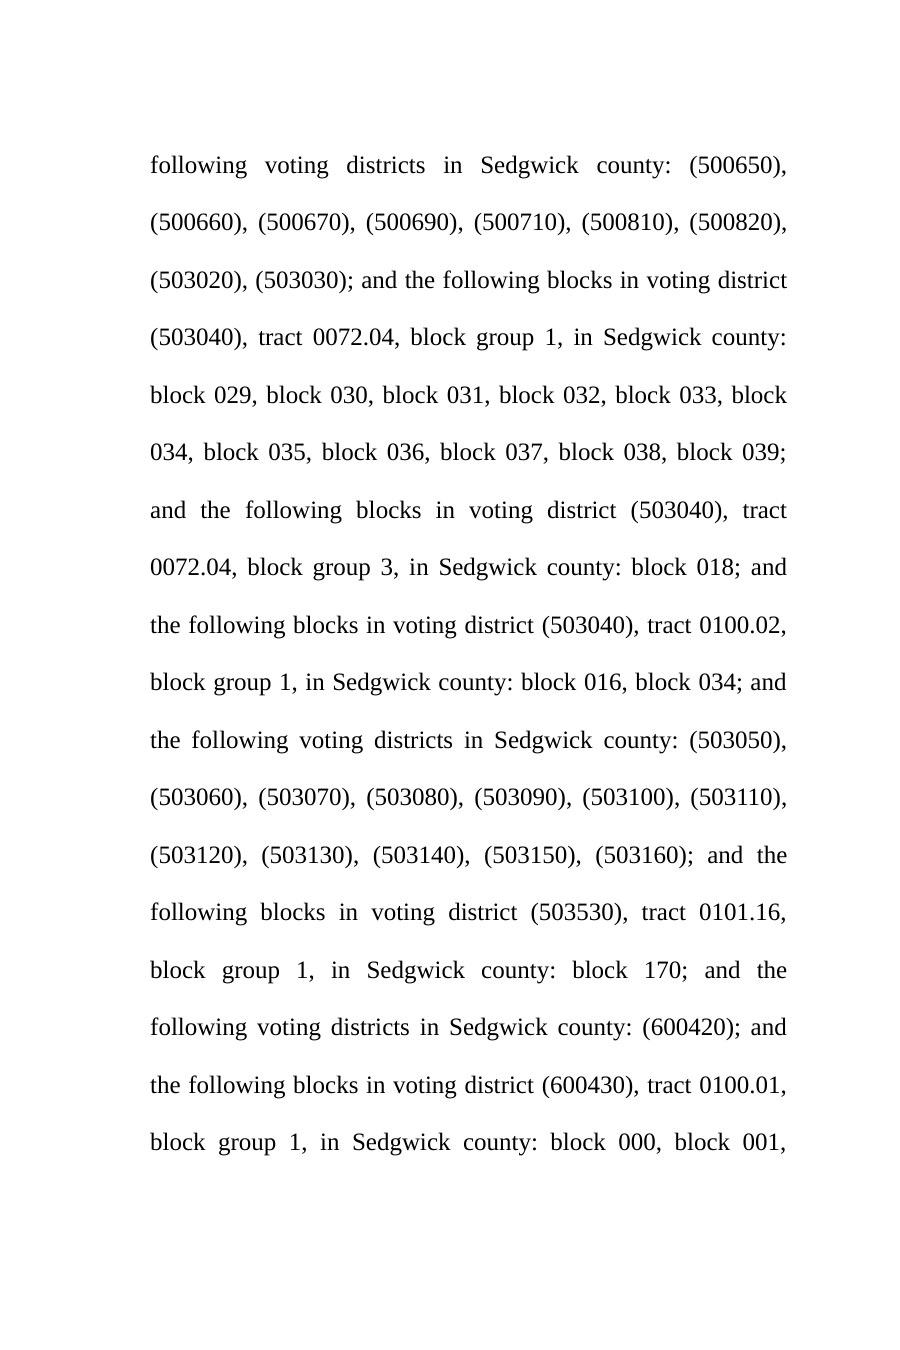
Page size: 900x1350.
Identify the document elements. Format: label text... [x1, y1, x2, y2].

text following voting districts in Sedgwick county: (500650), (500660), (500670), (500690), (500710), (500810), (500820), (503020), (503030); and the following blocks in voting district (503040), tract 0072.04, block group 1, in Sedgwick county: block 029, block 030, block 031, block 032, block 033, block 034, block 035, block 036, block 037, block 038, block 039; and the following blocks in voting district (503040), tract 0072.04, block group 3, in Sedgwick county: block 018; and the following blocks in voting district (503040), tract 0100.02, block group 1, in Sedgwick county: block 016, block 034; and the following voting districts in Sedgwick county: (503050), (503060), (503070), (503080), (503090), (503100), (503110), (503120), (503130), (503140), (503150), (503160); and the following blocks in voting district (503530), tract 0101.16, block group 1, in Sedgwick county: block 170; and the following voting districts in Sedgwick county: (600420); and the following blocks in voting district (600430), tract 0100.01, block group 1, in Sedgwick county: block 000, block 001, [150, 150, 787, 1156]
